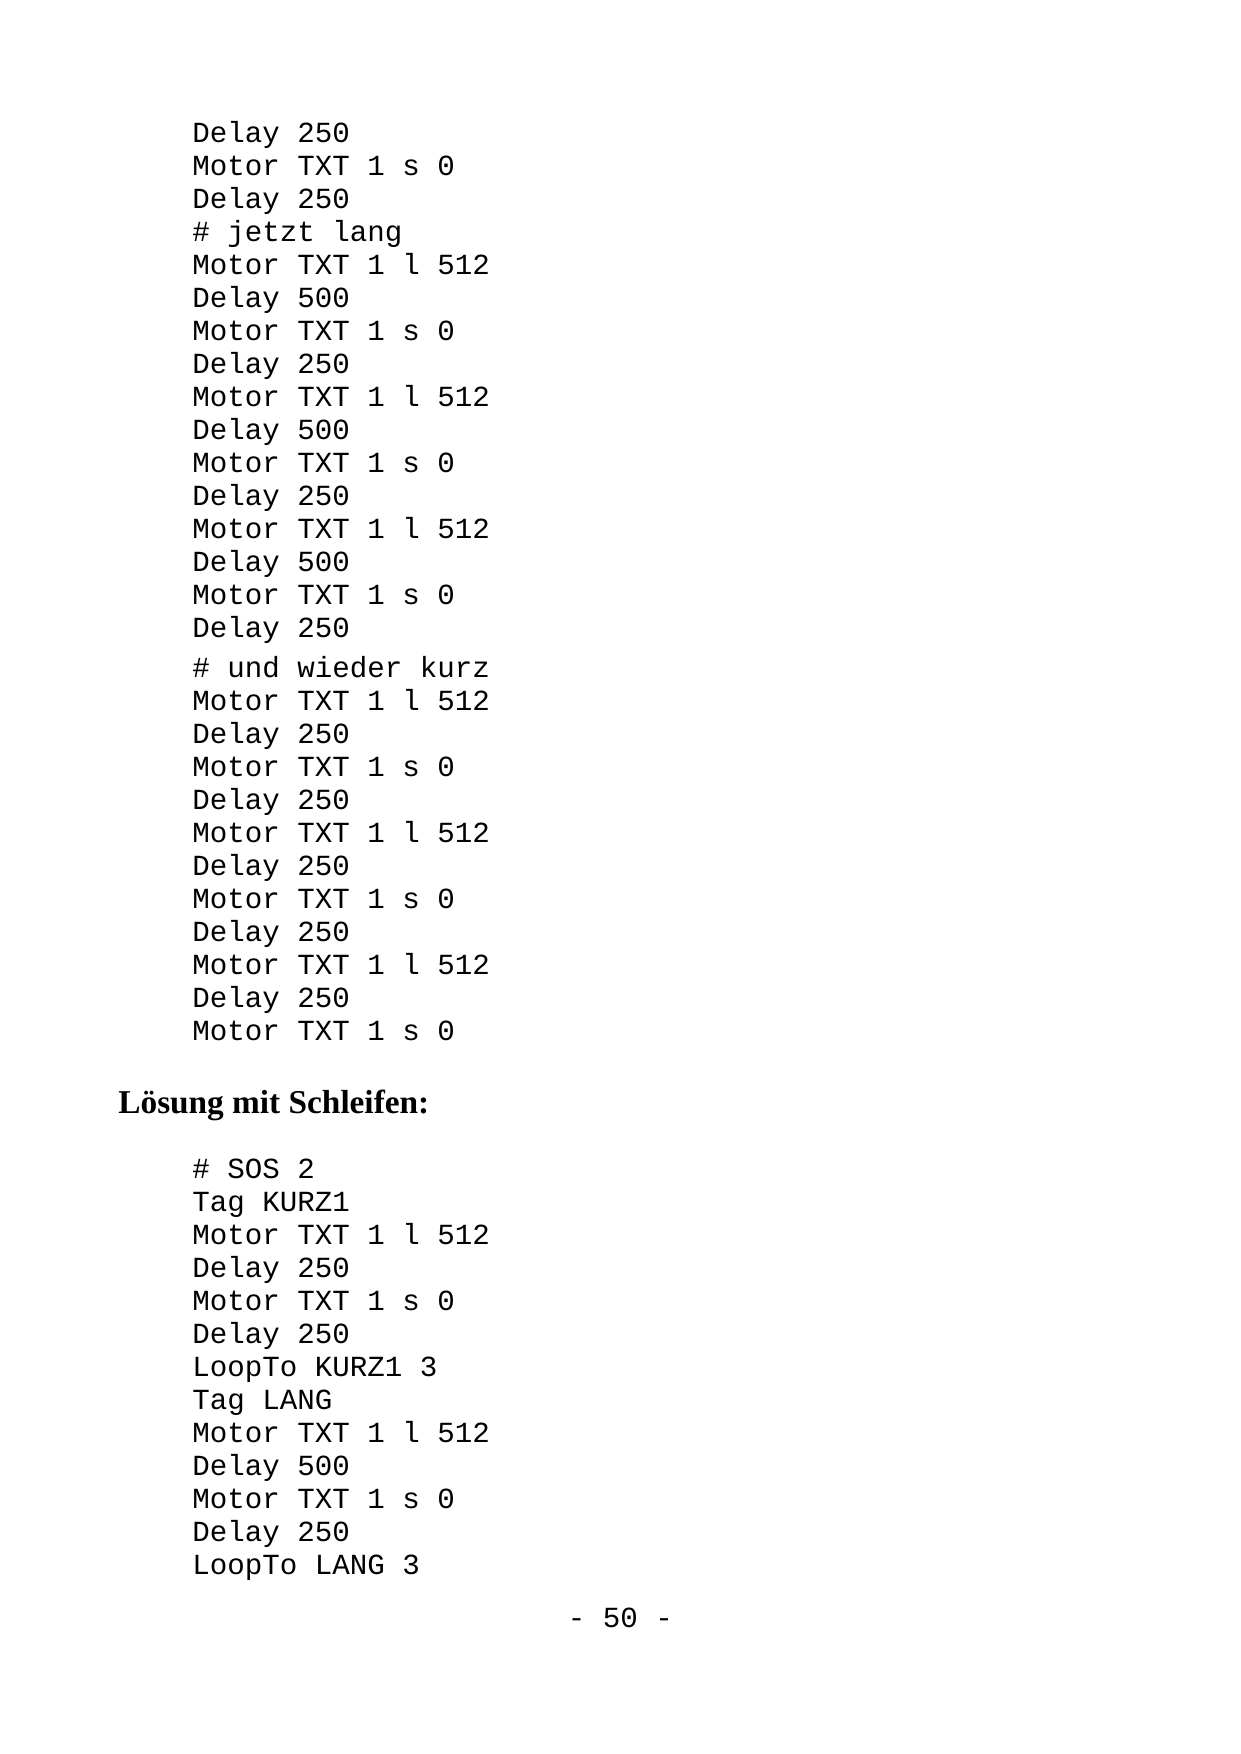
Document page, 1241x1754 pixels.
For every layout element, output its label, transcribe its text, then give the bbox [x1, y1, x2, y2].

text Tag KURZ1 [118, 1187, 1122, 1220]
text Motor TXT 1 s 0 [118, 1484, 1122, 1517]
text LoopTo KURZ1 3 [118, 1352, 1122, 1385]
text Delay 250 [118, 613, 1122, 646]
text Delay 250 [118, 785, 1122, 818]
text Delay 250 [118, 983, 1122, 1017]
text Delay 250 [118, 349, 1122, 382]
text Delay 250 [118, 851, 1122, 884]
text Motor TXT 1 s 0 [118, 1017, 1122, 1049]
text LoopTo LANG 3 [118, 1550, 1122, 1583]
text Lösung mit Schleifen: [118, 1083, 1122, 1121]
text Delay 250 [118, 1319, 1122, 1352]
text Delay 250 [118, 1253, 1122, 1286]
text Delay 500 [118, 547, 1122, 580]
text Motor TXT 1 l 512 [118, 686, 1122, 719]
text Motor TXT 1 s 0 [118, 316, 1122, 349]
text Motor TXT 1 l 512 [118, 382, 1122, 415]
text Motor TXT 1 s 0 [118, 1286, 1122, 1319]
text # und wieder kurz [118, 646, 1122, 686]
text Delay 500 [118, 283, 1122, 316]
text Motor TXT 1 s 0 [118, 580, 1122, 613]
text Delay 250 [118, 1517, 1122, 1550]
text Delay 250 [118, 481, 1122, 514]
text # jetzt lang [118, 217, 1122, 250]
text Motor TXT 1 l 512 [118, 514, 1122, 547]
text Motor TXT 1 l 512 [118, 818, 1122, 851]
text # SOS 2 [118, 1154, 1122, 1187]
text Motor TXT 1 l 512 [118, 951, 1122, 983]
text Motor TXT 1 s 0 [118, 752, 1122, 785]
text Delay 500 [118, 1451, 1122, 1484]
text Delay 500 [118, 415, 1122, 448]
text Motor TXT 1 l 512 [118, 250, 1122, 283]
text Delay 250 [118, 719, 1122, 752]
text Motor TXT 1 s 0 [118, 151, 1122, 184]
text Motor TXT 1 s 0 [118, 884, 1122, 917]
text Delay 250 [118, 184, 1122, 217]
text Tag LANG [118, 1385, 1122, 1418]
text Motor TXT 1 l 512 [118, 1418, 1122, 1451]
text Delay 250 [118, 118, 1122, 151]
text Motor TXT 1 s 0 [118, 448, 1122, 481]
text Delay 250 [118, 917, 1122, 951]
text Motor TXT 1 l 512 [118, 1220, 1122, 1253]
